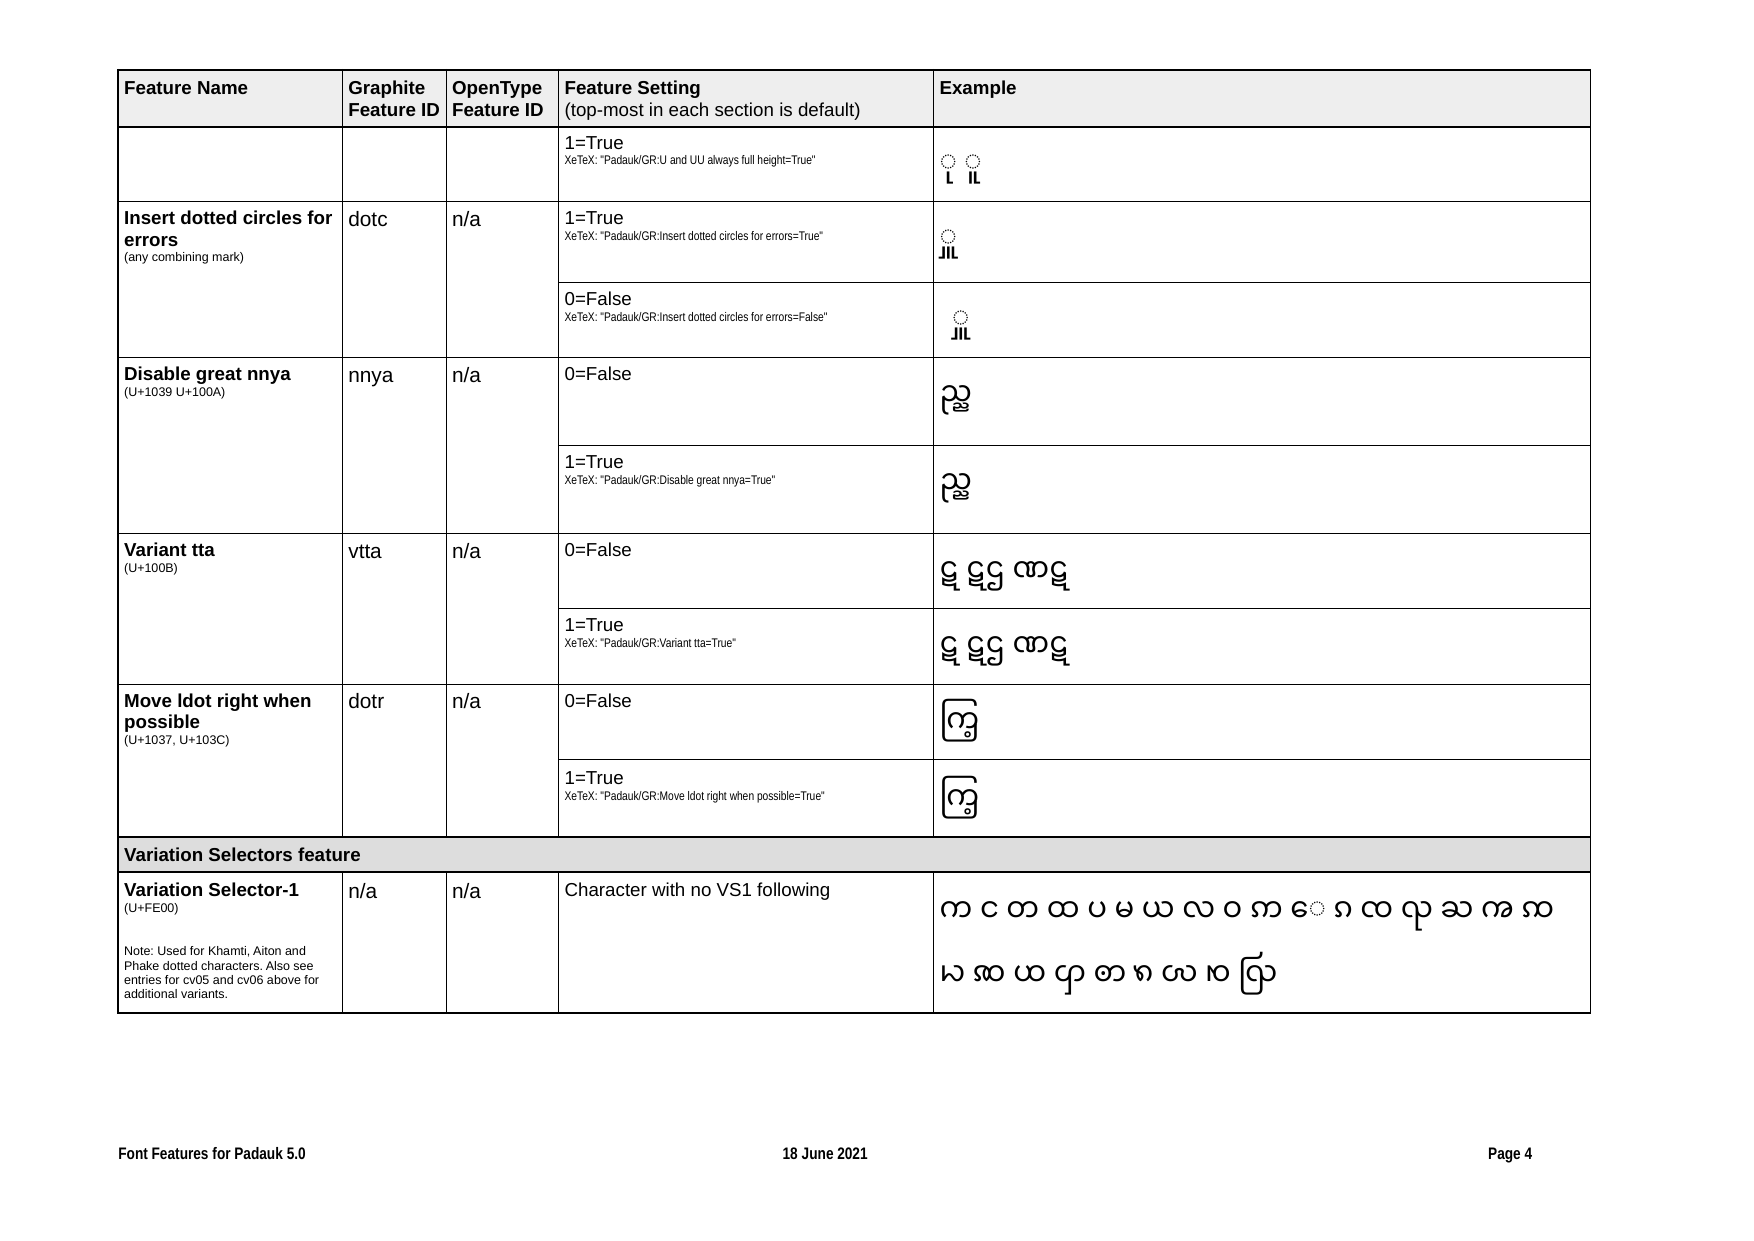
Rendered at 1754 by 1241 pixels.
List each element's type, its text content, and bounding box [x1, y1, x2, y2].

table_cell ဋ ဋဌ ဏဋ [934, 534, 1590, 608]
table_cell 1=True XeTeX: "Padauk/GR:Move ldot right when possible=True" [559, 760, 933, 836]
table_cell [119, 128, 342, 201]
table_cell Disable great nnya (U+1039 U+100A) [119, 358, 342, 533]
table_cell က င တ ထ ပ မ ယ လ ဝ ဢ ေ ၵ ၸ ၺ ႀ ꩠ ꩡ ꩢ ꩣ ꩤ ꩥ ꩦ ꩫ ꩬ ꩯ ꩺ [934, 873, 1590, 1012]
table_cell 0=False [559, 534, 933, 608]
table_header Feature Setting (top-most in each section is default) [559, 71, 933, 126]
table_cell vtta [343, 534, 446, 683]
table_cell ကြ့ [934, 760, 1590, 836]
table_cell n/a [343, 873, 446, 1012]
table_cell ကြ့ [934, 685, 1590, 759]
table_header OpenType Feature ID [447, 71, 558, 126]
table_cell Variation Selectors feature [119, 838, 1590, 871]
table_header Example [934, 71, 1590, 126]
table_cell 1=True XeTeX: "Padauk/GR:Variant tta=True" [559, 609, 933, 683]
table_cell 1=True XeTeX: "Padauk/GR:U and UU always full height=True" [559, 128, 933, 201]
table_cell 1=True XeTeX: "Padauk/GR:Disable great nnya=True" [559, 446, 933, 533]
table_cell n/a [447, 873, 558, 1012]
table_cell 1=True XeTeX: "Padauk/GR:Insert dotted circles for errors=True" [559, 202, 933, 282]
table_cell n/a [447, 358, 558, 533]
table_cell n/a [447, 534, 558, 683]
table_cell ှူ [934, 283, 1590, 357]
table_header Graphite Feature ID [343, 71, 446, 126]
table_cell dotc [343, 202, 446, 357]
table_cell n/a [447, 202, 558, 357]
table_cell Move ldot right when possible (U+1037, U+103C) [119, 685, 342, 836]
table_cell nnya [343, 358, 446, 533]
table_cell ှူ [934, 202, 1590, 282]
table_cell Variant tta (U+100B) [119, 534, 342, 683]
table_cell Character with no VS1 following [559, 873, 933, 1012]
table_cell Insert dotted circles for errors (any combining mark) [119, 202, 342, 357]
table_cell [447, 128, 558, 201]
table_cell ု ူ [934, 128, 1590, 201]
table_cell 0=False [559, 358, 933, 445]
table_cell 0=False XeTeX: "Padauk/GR:Insert dotted circles for errors=False" [559, 283, 933, 357]
table_cell ည္ည [934, 446, 1590, 533]
table_cell ဋ ဋဌ ဏဋ [934, 609, 1590, 683]
table_cell ည္ည [934, 358, 1590, 445]
table_header Feature Name [119, 71, 342, 126]
table_cell 0=False [559, 685, 933, 759]
table_cell dotr [343, 685, 446, 836]
table_cell n/a [447, 685, 558, 836]
table_cell [343, 128, 446, 201]
table_cell Variation Selector-1 (U+FE00) Note: Used for Khamti, Aiton and Phake dotted characters. Also see entries for cv05 and cv06 above for additional variants. [119, 873, 342, 1012]
